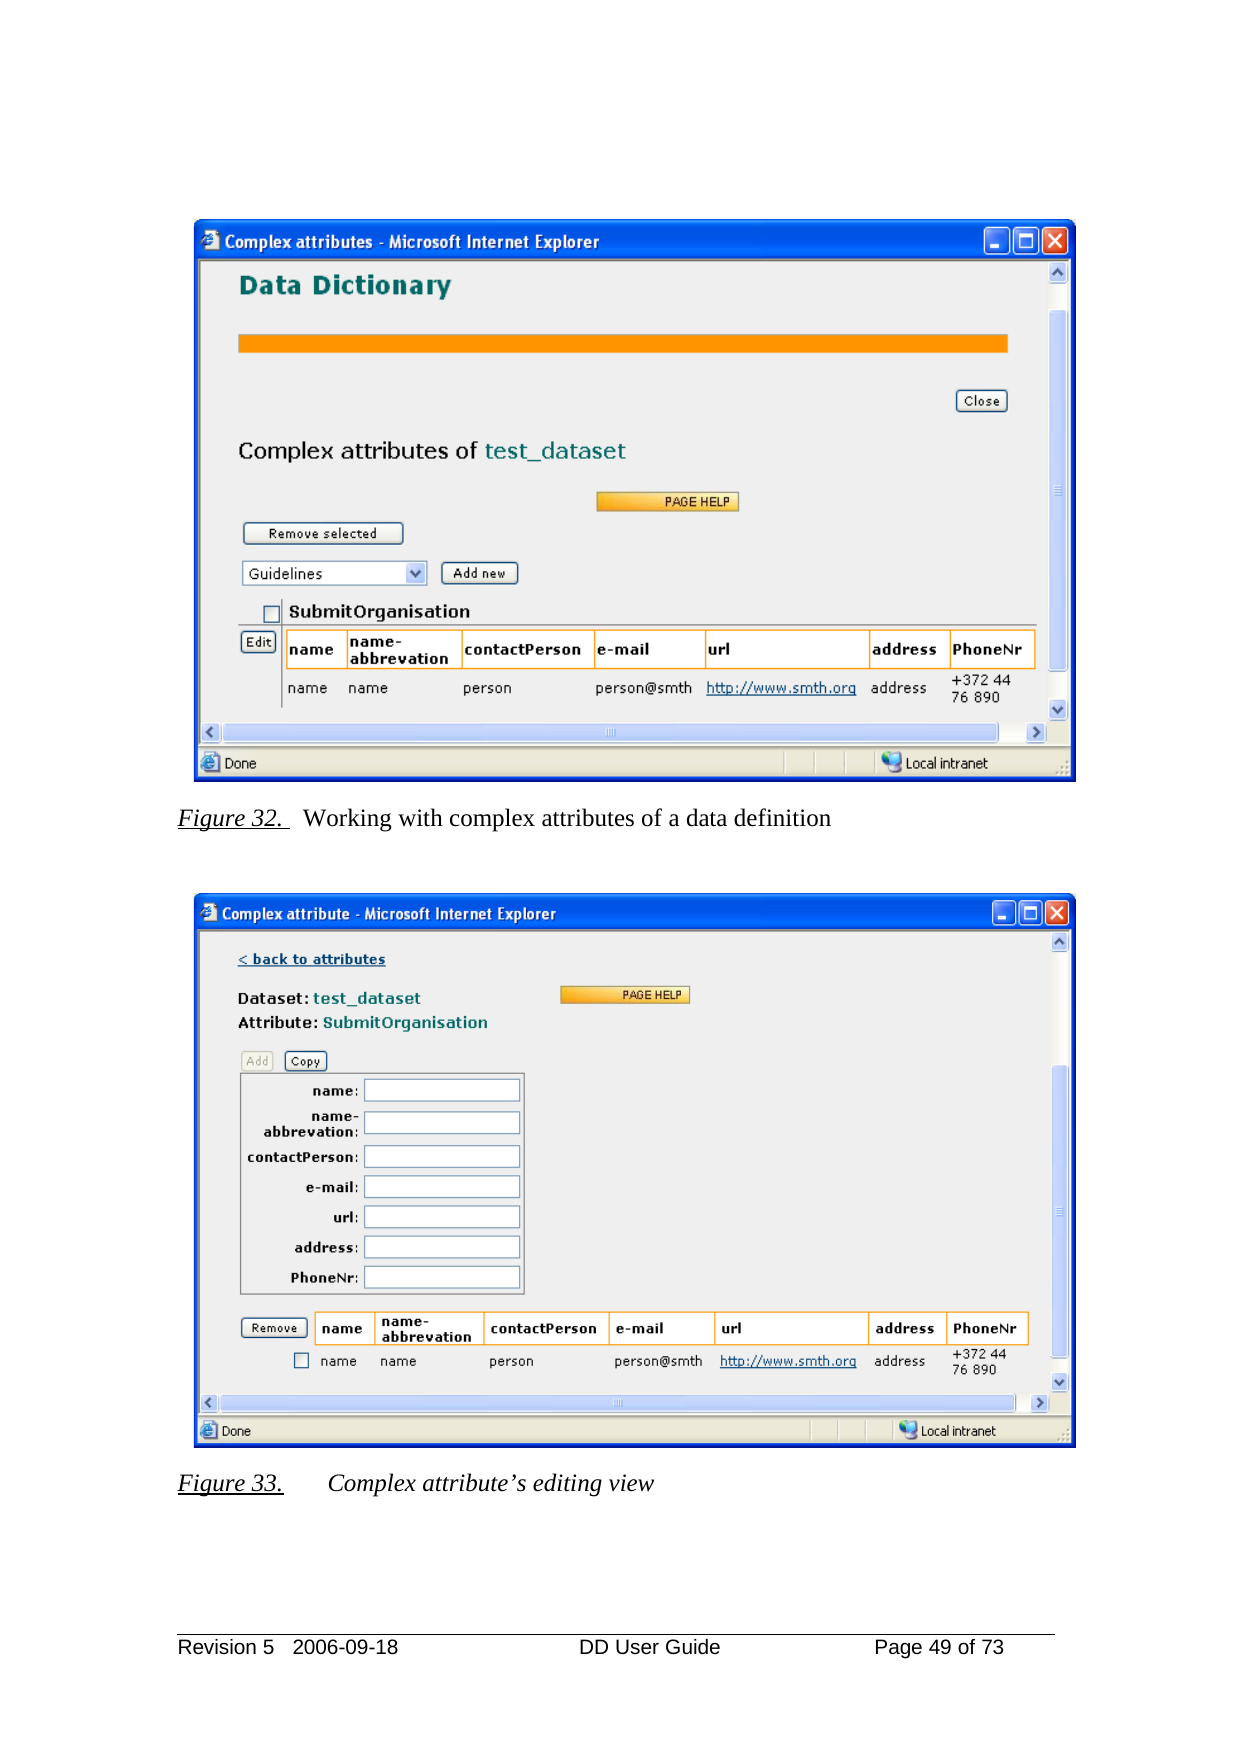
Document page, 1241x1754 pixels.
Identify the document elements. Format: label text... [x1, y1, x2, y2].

picture [193, 893, 1076, 1448]
text Figure 33. Complex attribute’s editing view [177, 1468, 1092, 1497]
picture [193, 219, 1076, 782]
text Figure 32. Working with complex attributes of a data definition [177, 803, 1092, 832]
